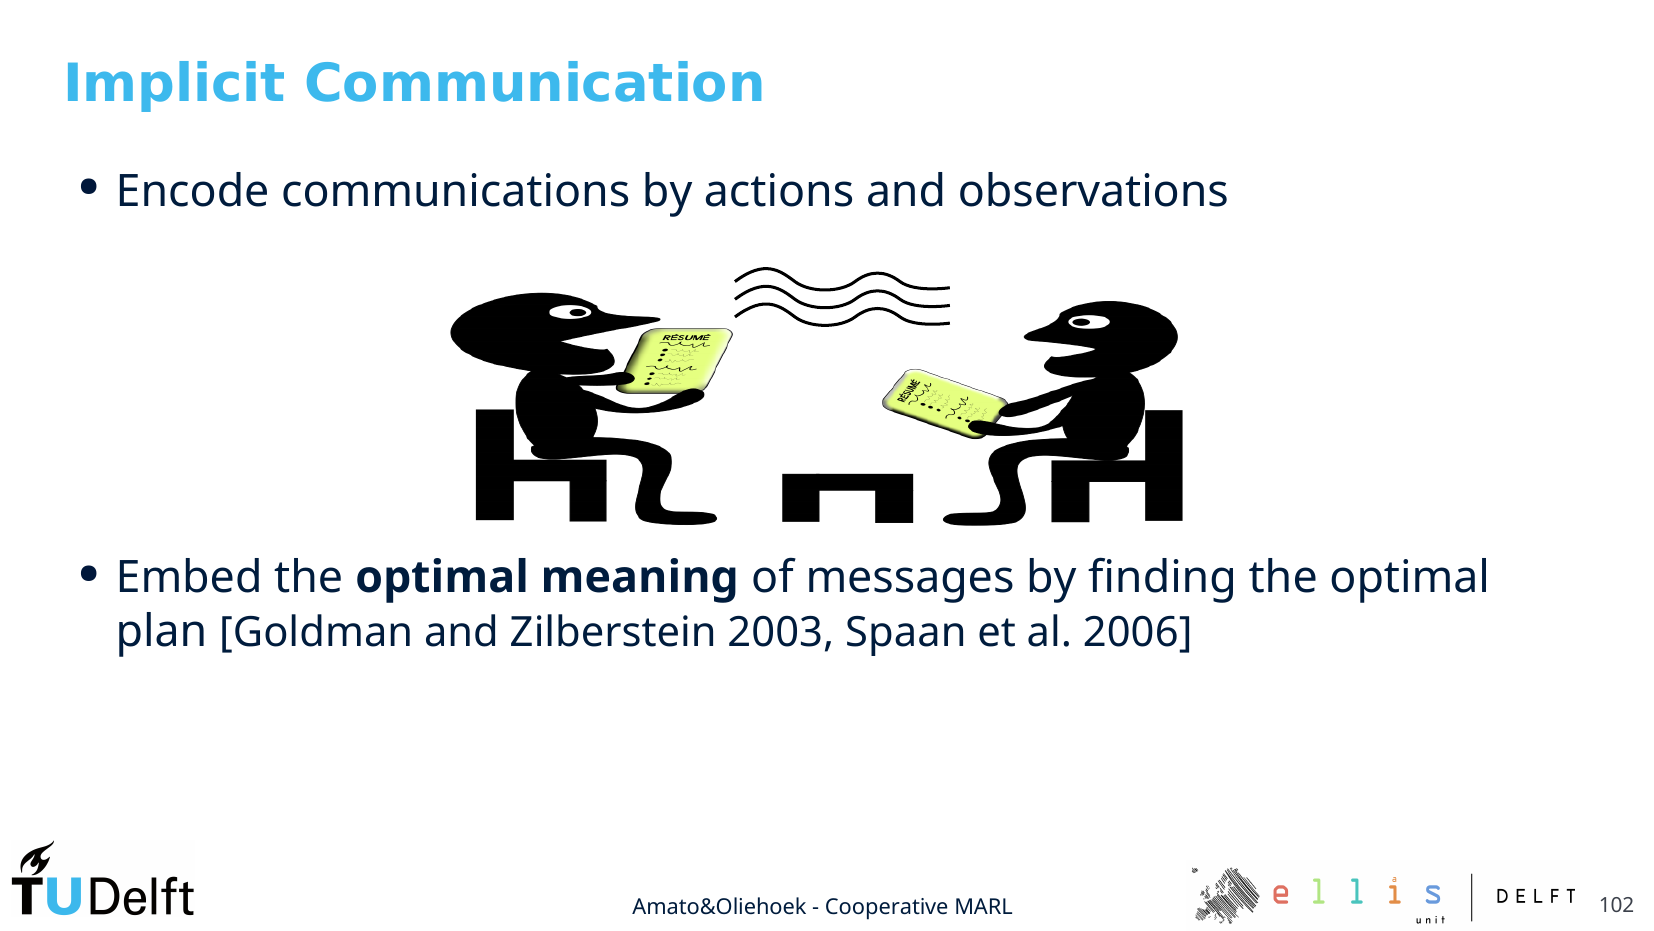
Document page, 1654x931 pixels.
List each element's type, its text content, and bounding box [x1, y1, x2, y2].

list Encode communications by actions and observations Embed the optimal meaning of messages by finding the optimal plan [Goldman and Zilberstein 2003, Spaan et al. 2006] [63, 161, 1571, 904]
picture [449, 292, 1183, 526]
title Implicit Communication [63, 12, 1571, 112]
picture [1186, 860, 1580, 931]
picture [789, 292, 862, 306]
picture [11, 840, 195, 917]
